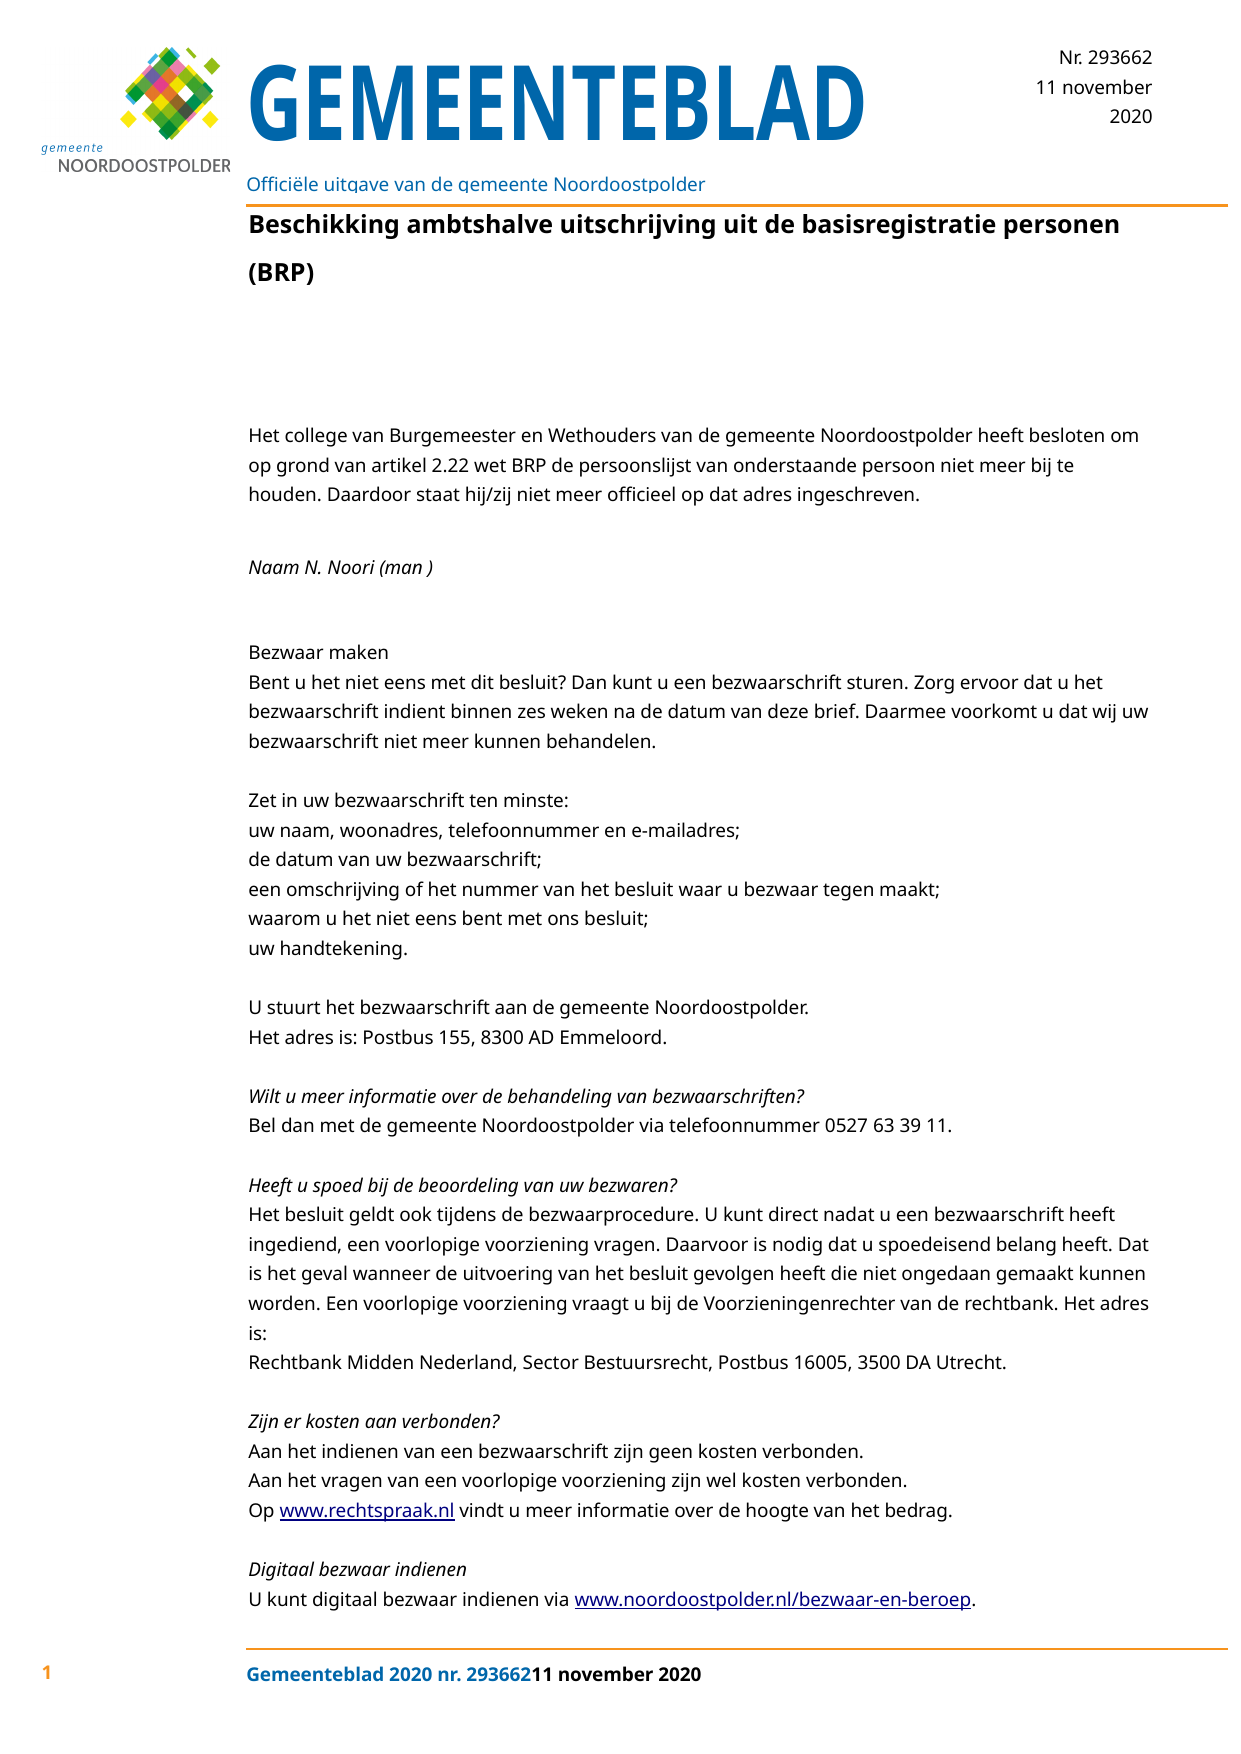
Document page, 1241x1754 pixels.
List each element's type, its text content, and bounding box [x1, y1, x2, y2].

text Op www.rechtspraak.nl vindt u meer informatie over de hoogte van het bedrag. [248, 1497, 1152, 1523]
text Het college van Burgemeester en Wethouders van de gemeente Noordoostpolder heeft besloten om op grond van artikel 2.22 wet BRP de persoonslijst van onderstaande persoon niet meer bij te houden. Daardoor staat hij/zij niet meer officieel op dat adres ingeschreven. [248, 422, 1152, 507]
text Bezwaar maken [248, 639, 1152, 665]
text Digitaal bezwaar indienen [248, 1556, 1152, 1582]
text Heeft u spoed bij de beoordeling van uw bezwaren? [248, 1172, 1152, 1197]
text Aan het vragen van een voorlopige voorziening zijn wel kosten verbonden. [248, 1468, 1152, 1493]
text Zijn er kosten aan verbonden? [248, 1408, 1152, 1434]
text Zet in uw bezwaarschrift ten minste: [248, 787, 1152, 813]
text uw handtekening. [248, 935, 1152, 961]
text U stuurt het bezwaarschrift aan de gemeente Noordoostpolder. [248, 994, 1152, 1020]
text U kunt digitaal bezwaar indienen via www.noordoostpolder.nl/bezwaar-en-beroep. [248, 1586, 1152, 1612]
text Aan het indienen van een bezwaarschrift zijn geen kosten verbonden. [248, 1438, 1152, 1464]
text een omschrijving of het nummer van het besluit waar u bezwaar tegen maakt; [248, 876, 1152, 902]
text Bel dan met de gemeente Noordoostpolder via telefoonnummer 0527 63 39 11. [248, 1113, 1152, 1138]
text Rechtbank Midden Nederland, Sector Bestuursrecht, Postbus 16005, 3500 DA Utrecht. [248, 1349, 1152, 1375]
text Wilt u meer informatie over de behandeling van bezwaarschriften? [248, 1083, 1152, 1109]
text Het besluit geldt ook tijdens de bezwaarprocedure. U kunt direct nadat u een bezwaarschrift heeft ingediend, een voorlopige voorziening vragen. Daarvoor is nodig dat u spoedeisend belang heeft. Dat is het geval wanneer de uitvoering van het besluit gevolgen heeft die niet ongedaan gemaakt kunnen worden. Een voorlopige voorziening vraagt u bij de Voorzieningenrechter van de rechtbank. Het adres is: [248, 1201, 1152, 1345]
text Bent u het niet eens met dit besluit? Dan kunt u een bezwaarschrift sturen. Zorg ervoor dat u het bezwaarschrift indient binnen zes weken na de datum van deze brief. Daarmee voorkomt u dat wij uw bezwaarschrift niet meer kunnen behandelen. [248, 669, 1152, 754]
text uw naam, woonadres, telefoonnummer en e-mailadres; [248, 817, 1152, 842]
text de datum van uw bezwaarschrift; [248, 846, 1152, 872]
text waarom u het niet eens bent met ons besluit; [248, 906, 1152, 931]
text Naam N. Noori (man ) [248, 554, 1152, 580]
text Beschikking ambtshalve uitschrijving uit de basisregistratie personen (BRP) [248, 207, 1152, 288]
text Het adres is: Postbus 155, 8300 AD Emmeloord. [248, 1024, 1152, 1049]
picture [41, 47, 231, 172]
